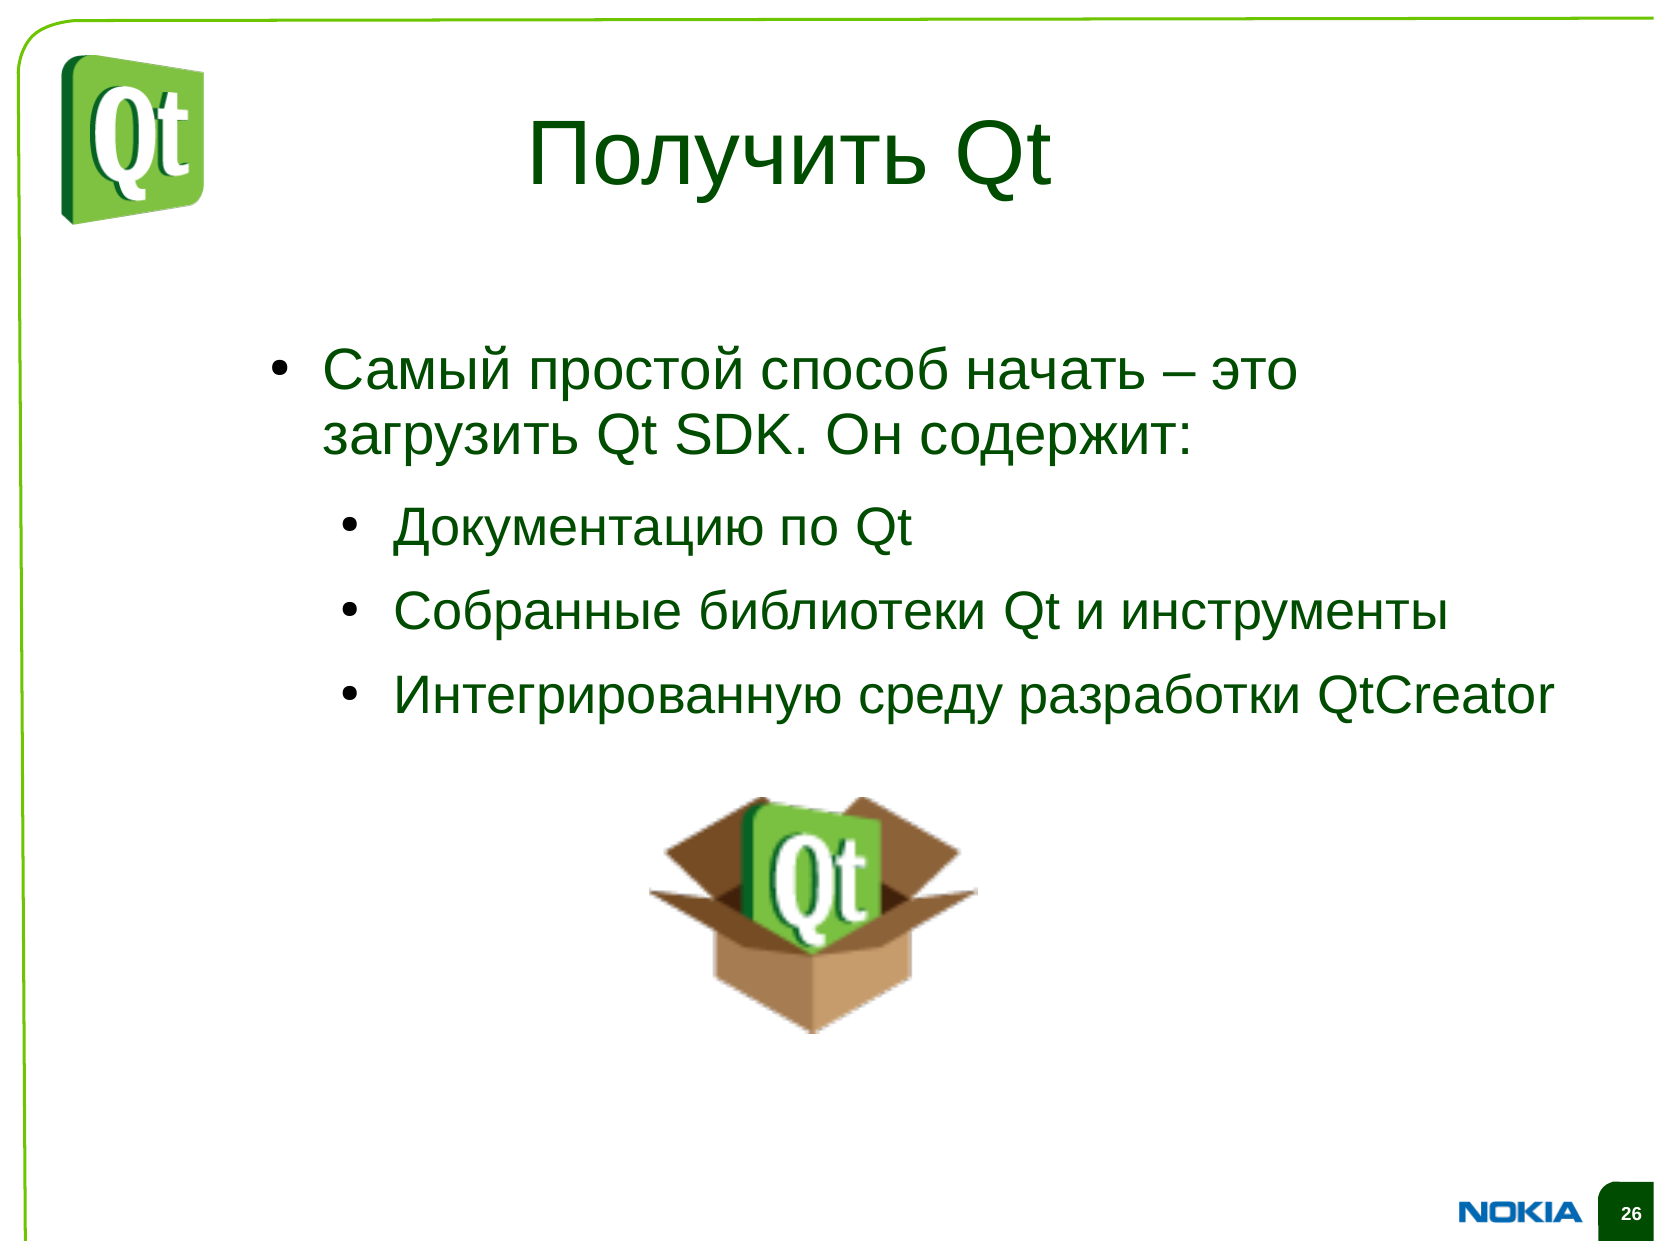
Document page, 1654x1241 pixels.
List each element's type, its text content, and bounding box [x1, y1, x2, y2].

picture [1459, 1201, 1583, 1223]
picture [61, 55, 204, 225]
list Самый простой способ начать – это загрузить Qt SDK. Он содержит: Документацию по Qt Собранные библиотеки Qt и инструменты Интегрированную среду разработки QtCreator [251, 336, 1571, 1156]
picture [649, 797, 978, 1034]
title Получить Qt [251, 49, 1327, 257]
